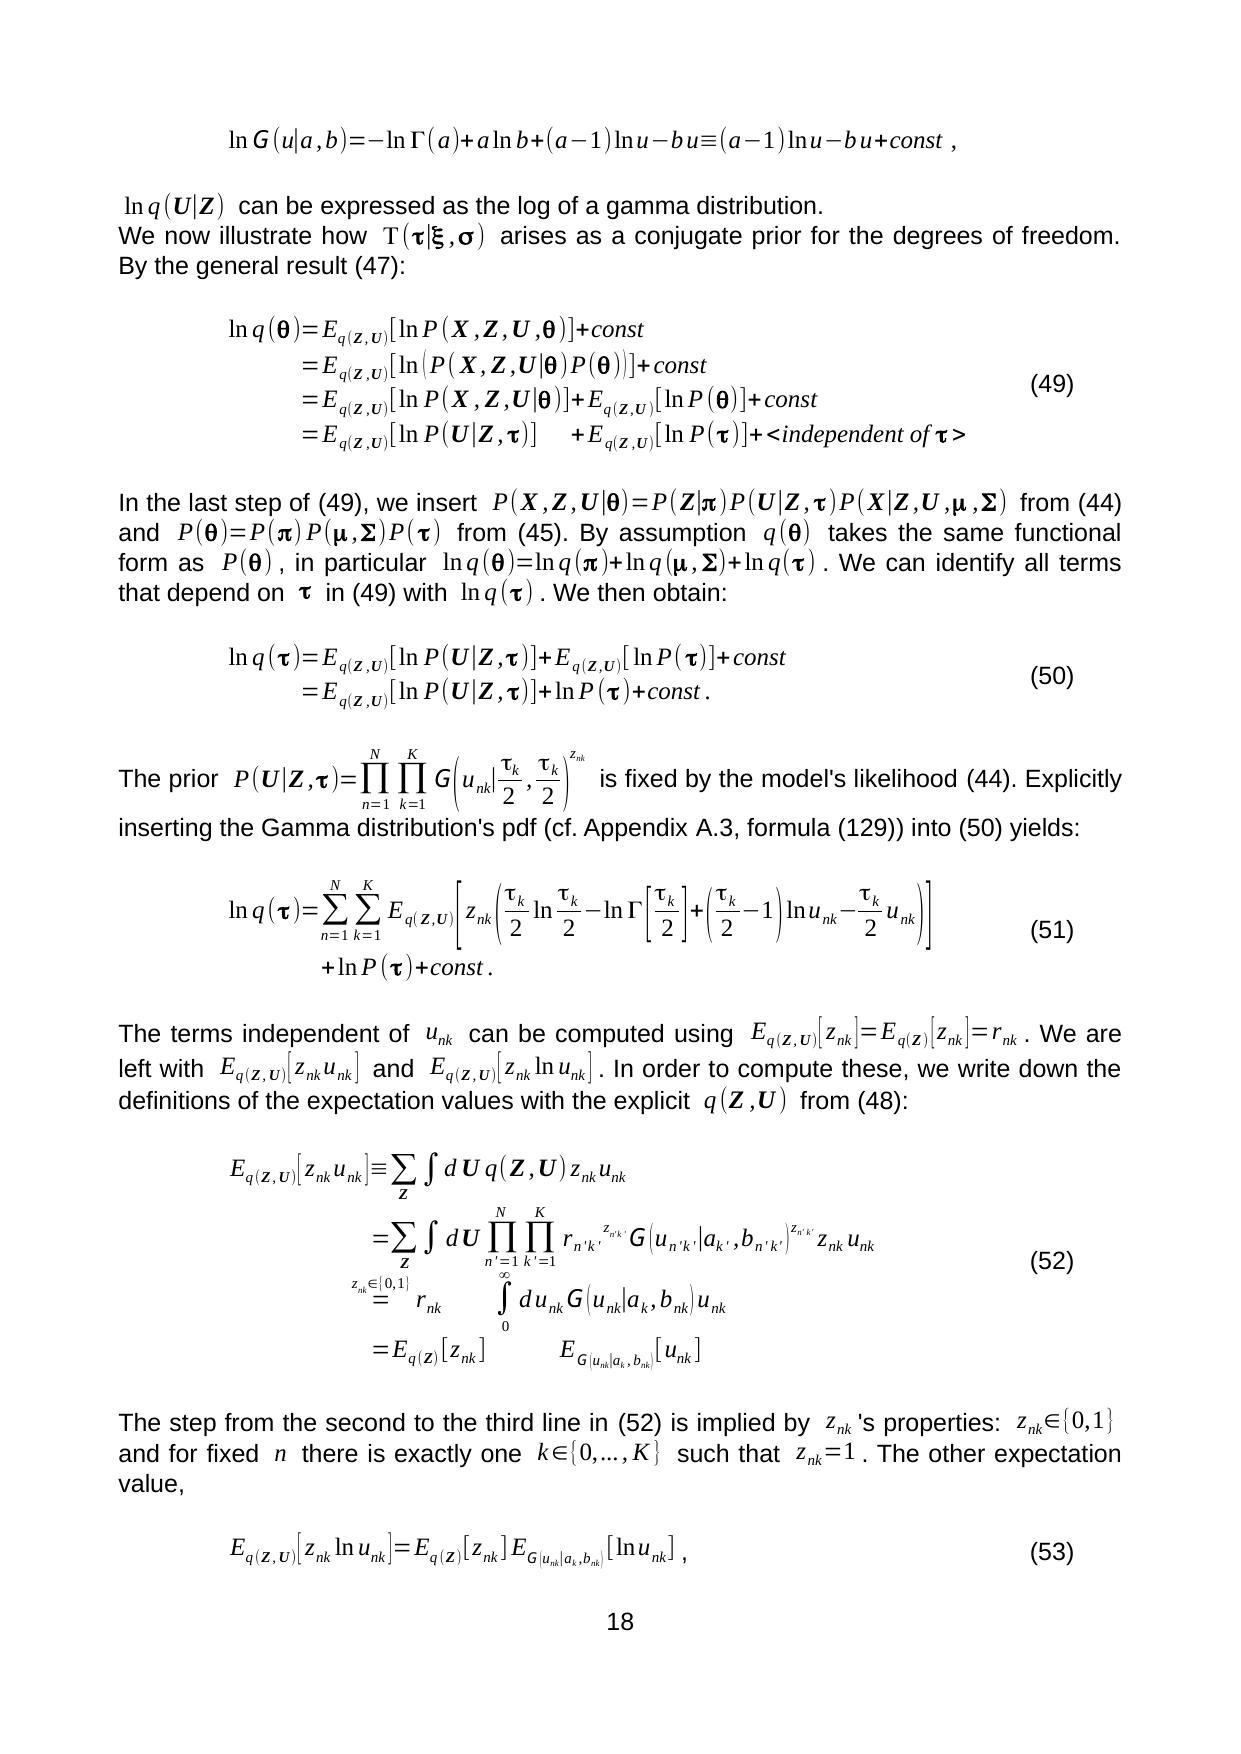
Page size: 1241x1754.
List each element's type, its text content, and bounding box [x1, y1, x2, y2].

text The prior is fixed by the model's likelihood (44). Explicitly inserting the Gamma distribution's pdf (cf. Appendix A.3, formula (129)) into (50) yields: [118, 744, 1122, 842]
table_header , [217, 118, 1024, 162]
table_header [217, 636, 1024, 715]
text can be expressed as the log of a gamma distribution. [118, 191, 1122, 221]
table_header [217, 308, 1024, 458]
table_header [118, 871, 217, 987]
table_header , [216, 1527, 1024, 1576]
text The step from the second to the third line in (52) is implied by 's properties: and for fixed there is exactly one such that . The other expectation value, [118, 1406, 1122, 1498]
table_header [1024, 118, 1123, 162]
table_header (50) [1024, 636, 1123, 715]
table_header (51) [1024, 871, 1123, 987]
table_header [118, 1527, 216, 1576]
table_header (49) [1024, 308, 1123, 458]
table_header (52) [1024, 1144, 1123, 1377]
text We now illustrate how arises as a conjugate prior for the degrees of freedom. By the general result (47): [118, 221, 1122, 279]
table_header [118, 636, 217, 715]
table_header [217, 871, 1024, 987]
table_header [118, 1144, 216, 1377]
table_header [216, 1144, 1024, 1377]
table_header (53) [1024, 1527, 1123, 1576]
table_header [118, 308, 217, 458]
text In the last step of (49), we insert from (44) and from (45). By assumption takes the same functional form as , in particular . We can identify all terms that depend on in (49) with . We then obtain: [118, 487, 1122, 607]
text The terms independent of can be computed using . We are left with and . In order to compute these, we write down the definitions of the expectation values with the explicit from (48): [118, 1016, 1122, 1115]
table_header [118, 118, 217, 162]
